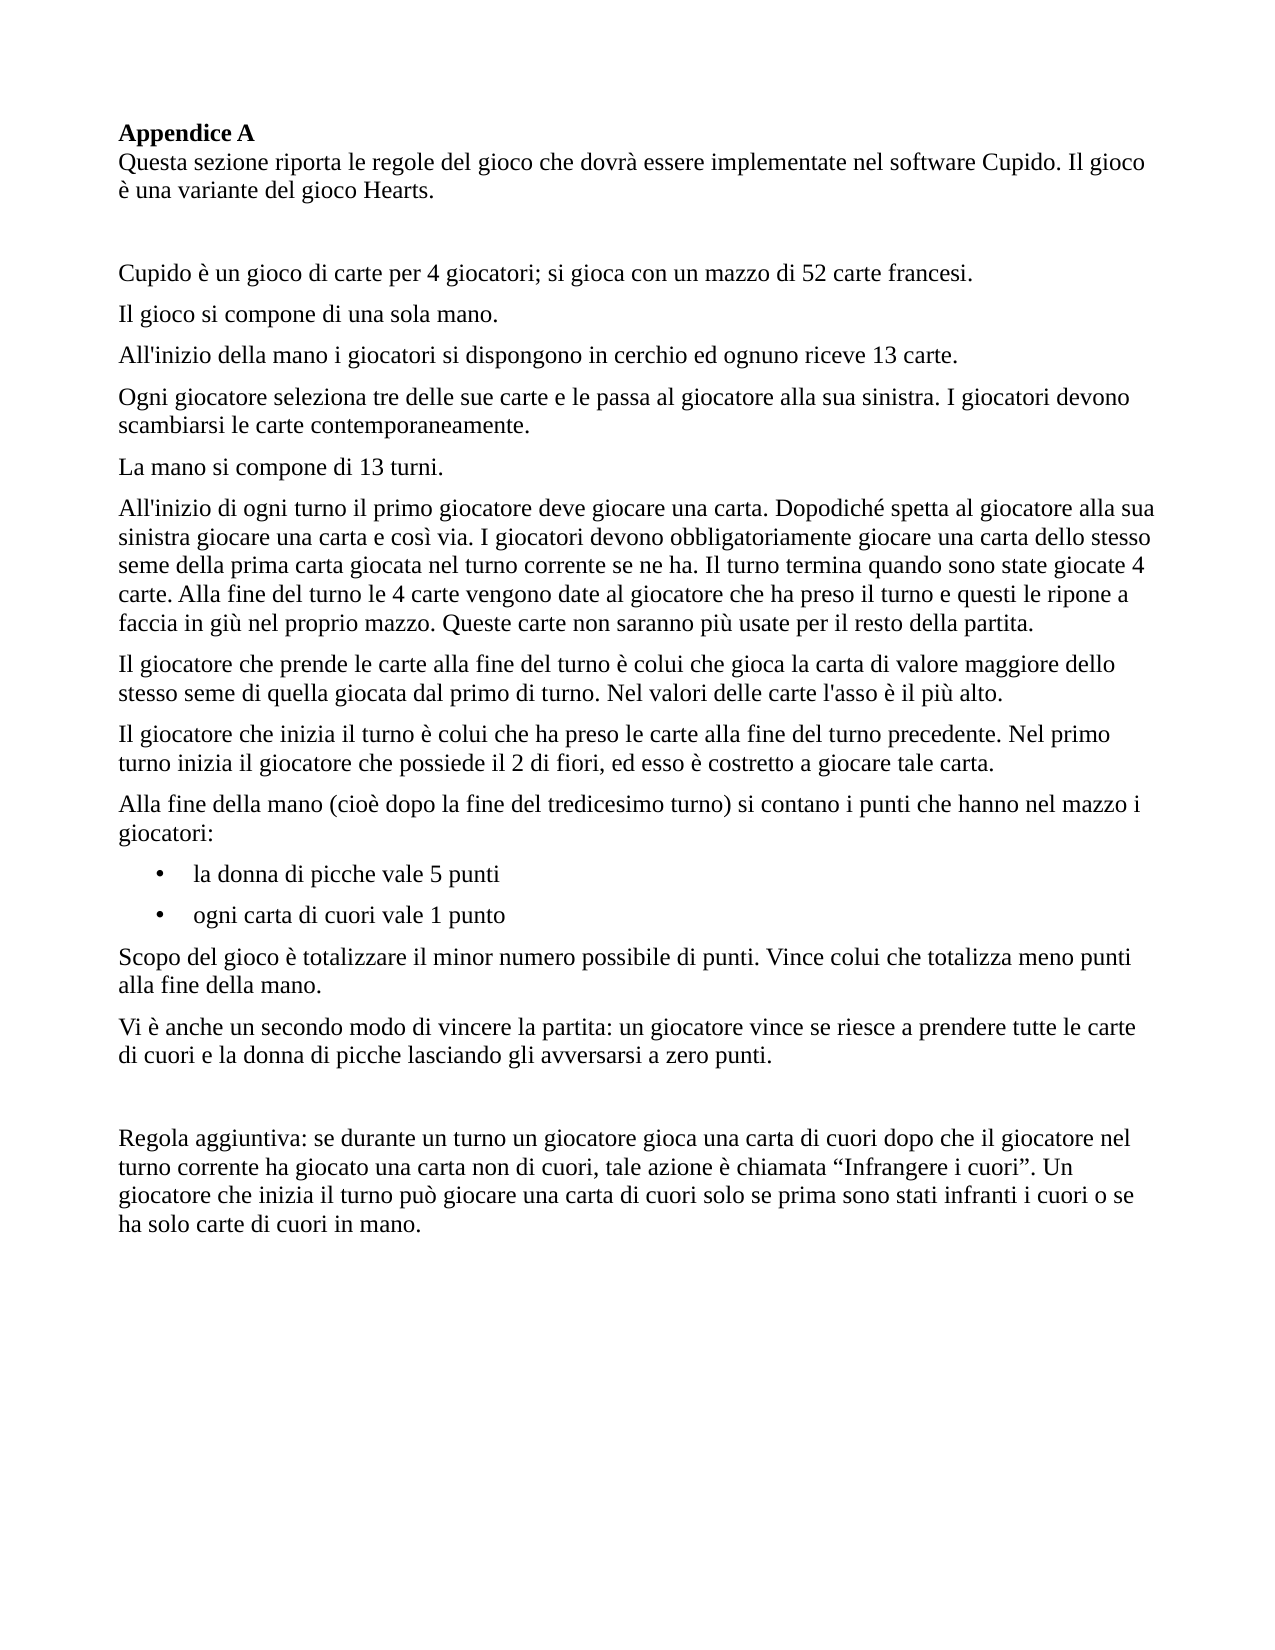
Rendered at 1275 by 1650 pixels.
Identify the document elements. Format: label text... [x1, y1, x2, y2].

text Appendice A [118, 118, 1157, 147]
text Cupido è un gioco di carte per 4 giocatori; si gioca con un mazzo di 52 carte francesi. [118, 258, 1157, 287]
text Il giocatore che inizia il turno è colui che ha preso le carte alla fine del turno precedente. Nel primo turno inizia il giocatore che possiede il 2 di fiori, ed esso è costretto a giocare tale carta. [118, 719, 1157, 777]
text Vi è anche un secondo modo di vincere la partita: un giocatore vince se riesce a prendere tutte le carte di cuori e la donna di picche lasciando gli avversarsi a zero punti. [118, 1012, 1157, 1069]
text Ogni giocatore seleziona tre delle sue carte e le passa al giocatore alla sua sinistra. I giocatori devono scambiarsi le carte contemporaneamente. [118, 382, 1157, 439]
text All'inizio di ogni turno il primo giocatore deve giocare una carta. Dopodiché spetta al giocatore alla sua sinistra giocare una carta e così via. I giocatori devono obbligatoriamente giocare una carta dello stesso seme della prima carta giocata nel turno corrente se ne ha. Il turno termina quando sono state giocate 4 carte. Alla fine del turno le 4 carte vengono date al giocatore che ha preso il turno e questi le ripone a faccia in giù nel proprio mazzo. Queste carte non saranno più usate per il resto della partita. [118, 493, 1157, 637]
list la donna di picche vale 5 punti [156, 859, 1157, 888]
text Questa sezione riporta le regole del gioco che dovrà essere implementate nel software Cupido. Il gioco è una variante del gioco Hearts. [118, 147, 1157, 204]
text Alla fine della mano (cioè dopo la fine del tredicesimo turno) si contano i punti che hanno nel mazzo i giocatori: [118, 789, 1157, 847]
text Il gioco si compone di una sola mano. [118, 299, 1157, 328]
list ogni carta di cuori vale 1 punto [156, 901, 1157, 929]
text Il giocatore che prende le carte alla fine del turno è colui che gioca la carta di valore maggiore dello stesso seme di quella giocata dal primo di turno. Nel valori delle carte l'asso è il più alto. [118, 649, 1157, 707]
text La mano si compone di 13 turni. [118, 452, 1157, 481]
text All'inizio della mano i giocatori si dispongono in cerchio ed ognuno riceve 13 carte. [118, 341, 1157, 369]
text Regola aggiuntiva: se durante un turno un giocatore gioca una carta di cuori dopo che il giocatore nel turno corrente ha giocato una carta non di cuori, tale azione è chiamata “Infrangere i cuori”. Un giocatore che inizia il turno può giocare una carta di cuori solo se prima sono stati infranti i cuori o se ha solo carte di cuori in mano. [118, 1123, 1157, 1238]
text Scopo del gioco è totalizzare il minor numero possibile di punti. Vince colui che totalizza meno punti alla fine della mano. [118, 942, 1157, 999]
